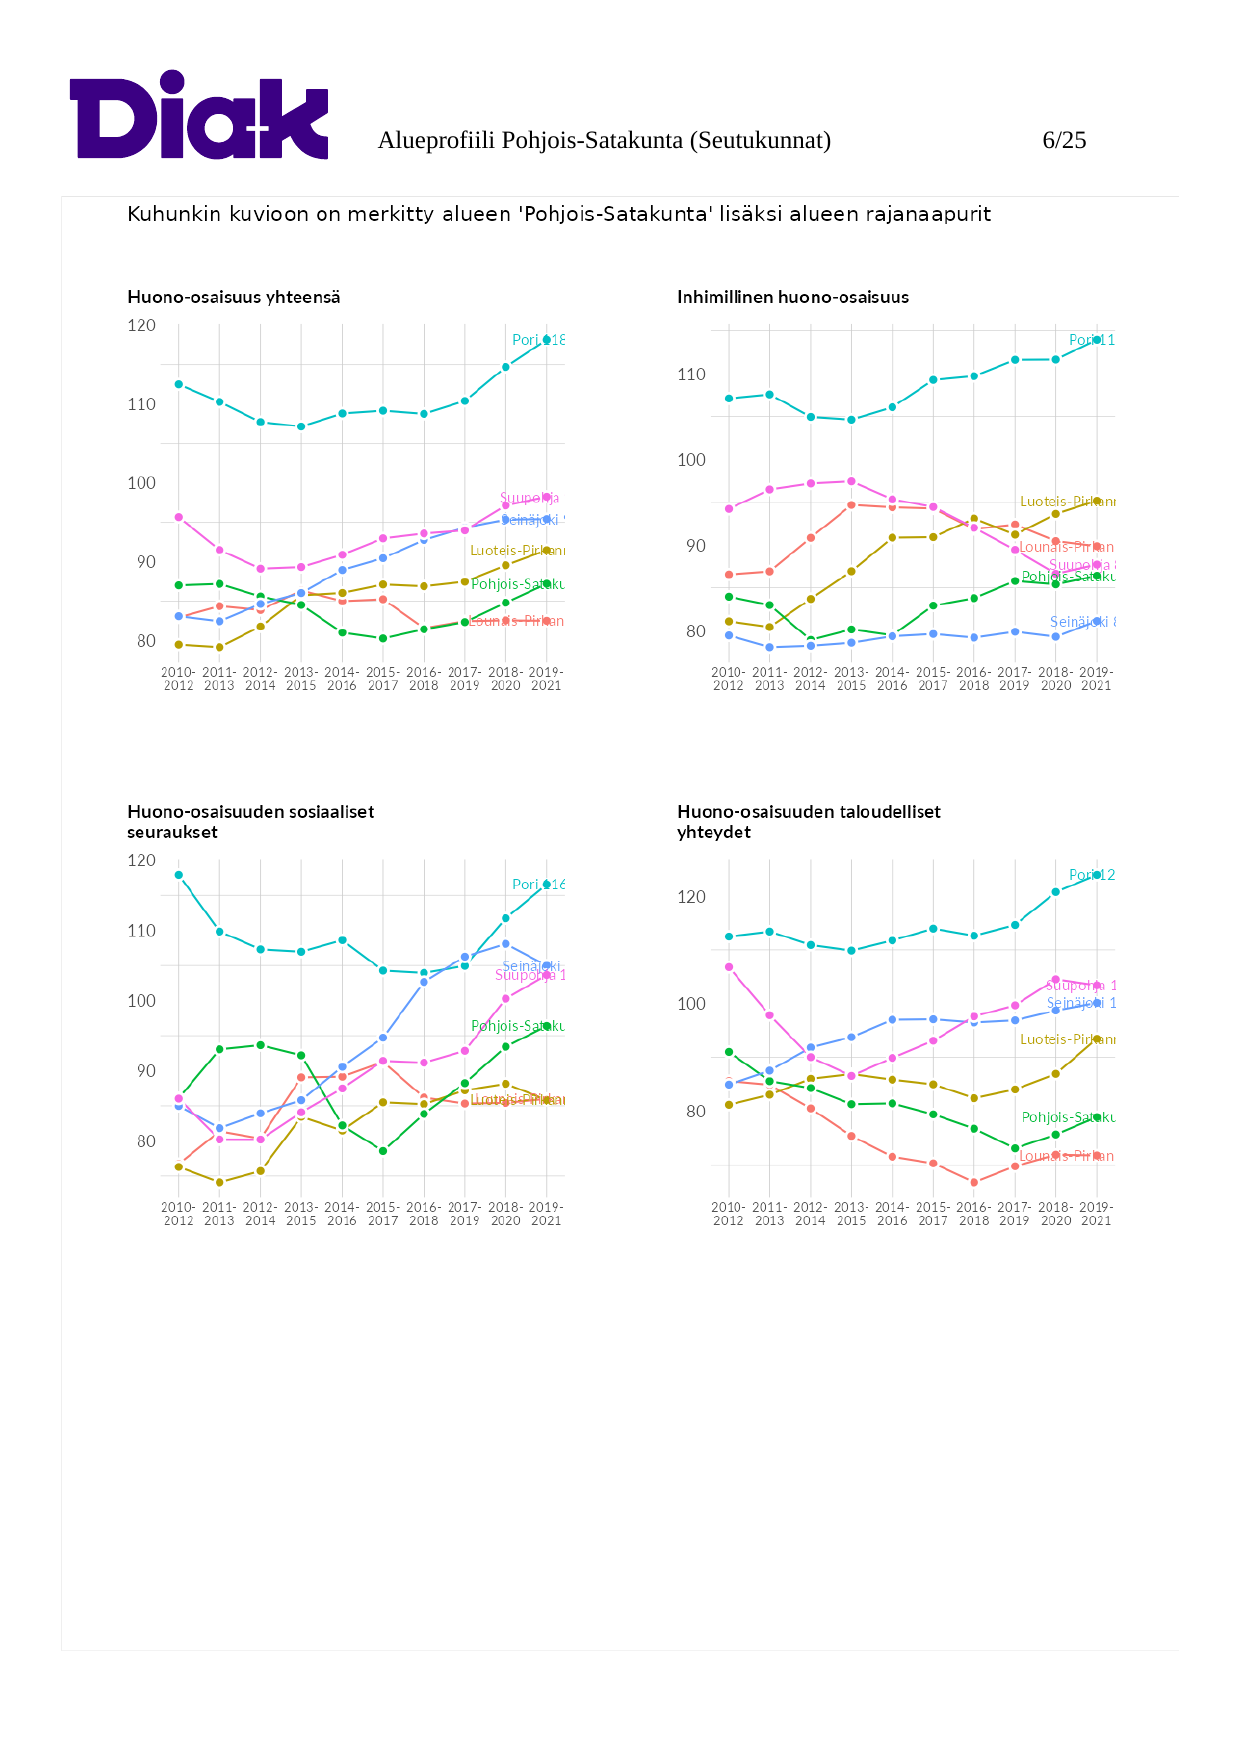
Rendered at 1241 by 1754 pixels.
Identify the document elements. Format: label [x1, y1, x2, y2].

picture [61, 196, 1179, 1651]
